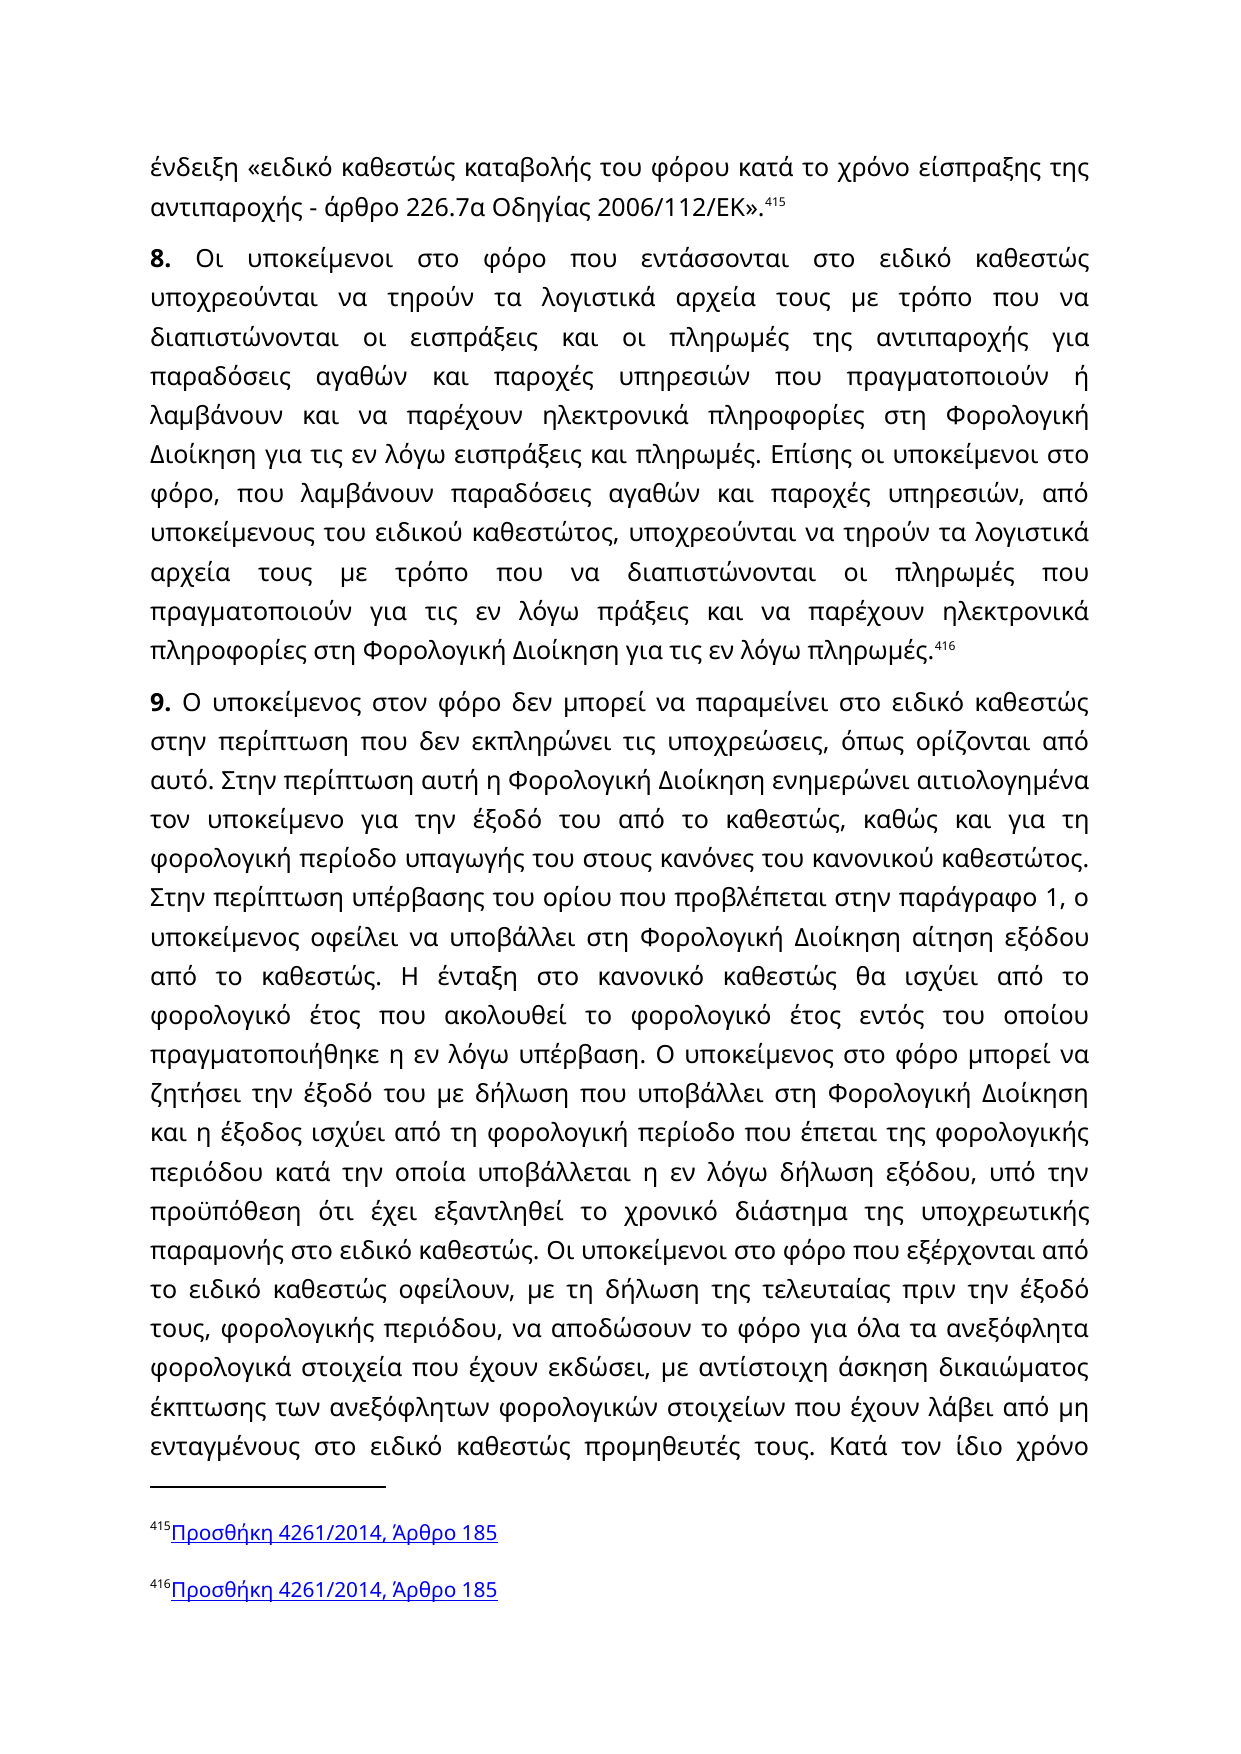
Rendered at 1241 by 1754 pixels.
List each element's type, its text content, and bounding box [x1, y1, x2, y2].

text 8. Οι υποκείμενοι στο φόρο που εντάσσονται στο ειδικό καθεστώς υποχρεούνται να τηρούν τα λογιστικά αρχεία τους με τρόπο που να διαπιστώνονται οι εισπράξεις και οι πληρωμές της αντιπαροχής για παραδόσεις αγαθών και παροχές υπηρεσιών που πραγματοποιούν ή λαμβάνουν και να παρέχουν ηλεκτρονικά πληροφορίες στη Φορολογική Διοίκηση για τις εν λόγω εισπράξεις και πληρωμές. Επίσης οι υποκείμενοι στο φόρο, που λαμβάνουν παραδόσεις αγαθών και παροχές υπηρεσιών, από υποκείμενους του ειδικού καθεστώτος, υποχρεούνται να τηρούν τα λογιστικά αρχεία τους με τρόπο που να διαπιστώνονται οι πληρωμές που πραγματοποιούν για τις εν λόγω πράξεις και να παρέχουν ηλεκτρονικά πληροφορίες στη Φορολογική Διοίκηση για τις εν λόγω πληρωμές. [150, 241, 1090, 667]
text ένδειξη «ειδικό καθεστώς καταβολής του φόρου κατά το χρόνο είσπραξης της αντιπαροχής - άρθρο 226.7α Οδηγίας 2006/112/ΕΚ». [150, 150, 1090, 223]
text 9. Ο υποκείμενος στον φόρο δεν μπορεί να παραμείνει στο ειδικό καθεστώς στην περίπτωση που δεν εκπληρώνει τις υποχρεώσεις, όπως ορίζονται από αυτό. Στην περίπτωση αυτή η Φορολογική Διοίκηση ενημερώνει αιτιολογημένα τον υποκείμενο για την έξοδό του από το καθεστώς, καθώς και για τη φορολογική περίοδο υπαγωγής του στους κανόνες του κανονικού καθεστώτος. Στην περίπτωση υπέρβασης του ορίου που προβλέπεται στην παράγραφο 1, ο υποκείμενος οφείλει να υποβάλλει στη Φορολογική Διοίκηση αίτηση εξόδου από το καθεστώς. Η ένταξη στο κανονικό καθεστώς θα ισχύει από το φορολογικό έτος που ακολουθεί το φορολογικό έτος εντός του οποίου πραγματοποιήθηκε η εν λόγω υπέρβαση. Ο υποκείμενος στο φόρο μπορεί να ζητήσει την έξοδό του με δήλωση που υποβάλλει στη Φορολογική Διοίκηση και η έξοδος ισχύει από τη φορολογική περίοδο που έπεται της φορολογικής περιόδου κατά την οποία υποβάλλεται η εν λόγω δήλωση εξόδου, υπό την προϋπόθεση ότι έχει εξαντληθεί το χρονικό διάστημα της υποχρεωτικής παραμονής στο ειδικό καθεστώς. Οι υποκείμενοι στο φόρο που εξέρχονται από το ειδικό καθεστώς οφείλουν, με τη δήλωση της τελευταίας πριν την έξοδό τους, φορολογικής περιόδου, να αποδώσουν το φόρο για όλα τα ανεξόφλητα φορολογικά στοιχεία που έχουν εκδώσει, με αντίστοιχη άσκηση δικαιώματος έκπτωσης των ανεξόφλητων φορολογικών στοιχείων που έχουν λάβει από μη ενταγμένους στο ειδικό καθεστώς προμηθευτές τους. Κατά τον ίδιο χρόνο [150, 684, 1090, 1462]
text Προσθήκη 4261/2014, Άρθρο 185 [150, 1576, 1090, 1604]
text Προσθήκη 4261/2014, Άρθρο 185 [150, 1518, 1090, 1546]
